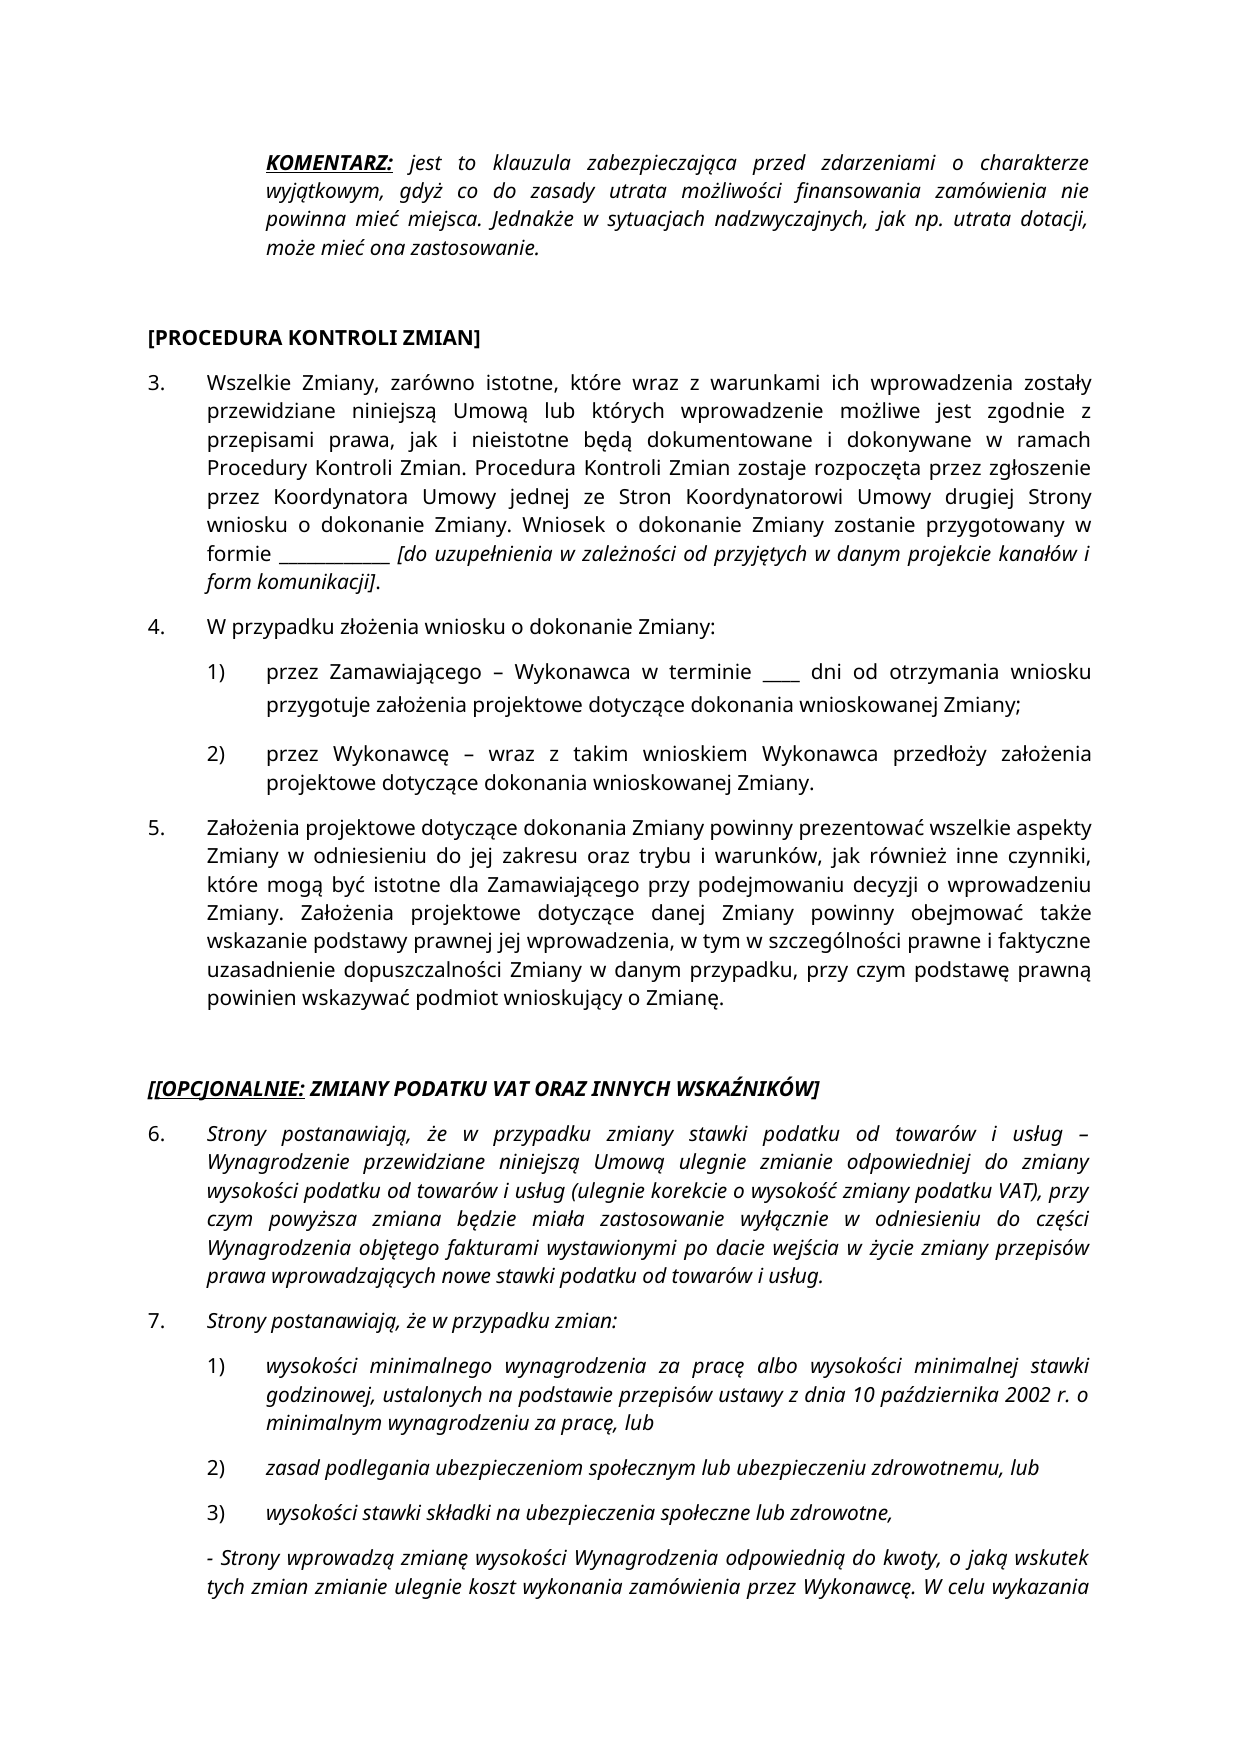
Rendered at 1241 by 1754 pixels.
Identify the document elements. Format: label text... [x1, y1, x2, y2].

list W przypadku złożenia wniosku o dokonanie Zmiany: [148, 612, 1093, 641]
list Założenia projektowe dotyczące dokonania Zmiany powinny prezentować wszelkie aspekty Zmiany w odniesieniu do jej zakresu oraz trybu i warunków, jak również inne czynniki, które mogą być istotne dla Zamawiającego przy podejmowaniu decyzji o wprowadzeniu Zmiany. Założenia projektowe dotyczące danej Zmiany powinny obejmować także wskazanie podstawy prawnej jej wprowadzenia, w tym w szczególności prawne i faktyczne uzasadnienie dopuszczalności Zmiany w danym przypadku, przy czym podstawę prawną powinien wskazywać podmiot wnioskujący o Zmianę. [148, 813, 1093, 1012]
list Wszelkie Zmiany, zarówno istotne, które wraz z warunkami ich wprowadzenia zostały przewidziane niniejszą Umową lub których wprowadzenie możliwe jest zgodnie z przepisami prawa, jak i nieistotne będą dokumentowane i dokonywane w ramach Procedury Kontroli Zmian. Procedura Kontroli Zmian zostaje rozpoczęta przez zgłoszenie przez Koordynatora Umowy jednej ze Stron Koordynatorowi Umowy drugiej Strony wniosku o dokonanie Zmiany. Wniosek o dokonanie Zmiany zostanie przygotowany w formie ____________ [do uzupełnienia w zależności od przyjętych w danym projekcie kanałów i form komunikacji]. [148, 368, 1093, 596]
list wysokości minimalnego wynagrodzenia za pracę albo wysokości minimalnej stawki godzinowej, ustalonych na podstawie przepisów ustawy z dnia 10 października 2002 r. o minimalnym wynagrodzeniu za pracę, lub [207, 1351, 1093, 1437]
list zasad podlegania ubezpieczeniom społecznym lub ubezpieczeniu zdrowotnemu, lub [207, 1453, 1093, 1482]
list przez Wykonawcę – wraz z takim wnioskiem Wykonawca przedłoży założenia projektowe dotyczące dokonania wnioskowanej Zmiany. [207, 739, 1093, 796]
text - Strony wprowadzą zmianę wysokości Wynagrodzenia odpowiednią do kwoty, o jaką wskutek tych zmian zmianie ulegnie koszt wykonania zamówienia przez Wykonawcę. W celu wykazania [207, 1543, 1093, 1600]
list Strony postanawiają, że w przypadku zmiany stawki podatku od towarów i usług – Wynagrodzenie przewidziane niniejszą Umową ulegnie zmianie odpowiedniej do zmiany wysokości podatku od towarów i usług (ulegnie korekcie o wysokość zmiany podatku VAT), przy czym powyższa zmiana będzie miała zastosowanie wyłącznie w odniesieniu do części Wynagrodzenia objętego fakturami wystawionymi po dacie wejścia w życie zmiany przepisów prawa wprowadzających nowe stawki podatku od towarów i usług. [148, 1119, 1093, 1289]
list Strony postanawiają, że w przypadku zmian: [148, 1306, 1093, 1334]
list przez Zamawiającego – Wykonawca w terminie ____ dni od otrzymania wniosku przygotuje założenia projektowe dotyczące dokonania wnioskowanej Zmiany; [207, 657, 1093, 718]
text KOMENTARZ: jest to klauzula zabezpieczająca przed zdarzeniami o charakterze wyjątkowym, gdyż co do zasady utrata możliwości finansowania zamówienia nie powinna mieć miejsca. Jednakże w sytuacjach nadzwyczajnych, jak np. utrata dotacji, może mieć ona zastosowanie. [266, 148, 1093, 261]
list wysokości stawki składki na ubezpieczenia społeczne lub zdrowotne, [207, 1498, 1093, 1527]
text [PROCEDURA KONTROLI ZMIAN] [148, 323, 1093, 352]
text [[OPCJONALNIE: ZMIANY PODATKU VAT ORAZ INNYCH WSKAŹNIKÓW] [148, 1074, 1093, 1102]
